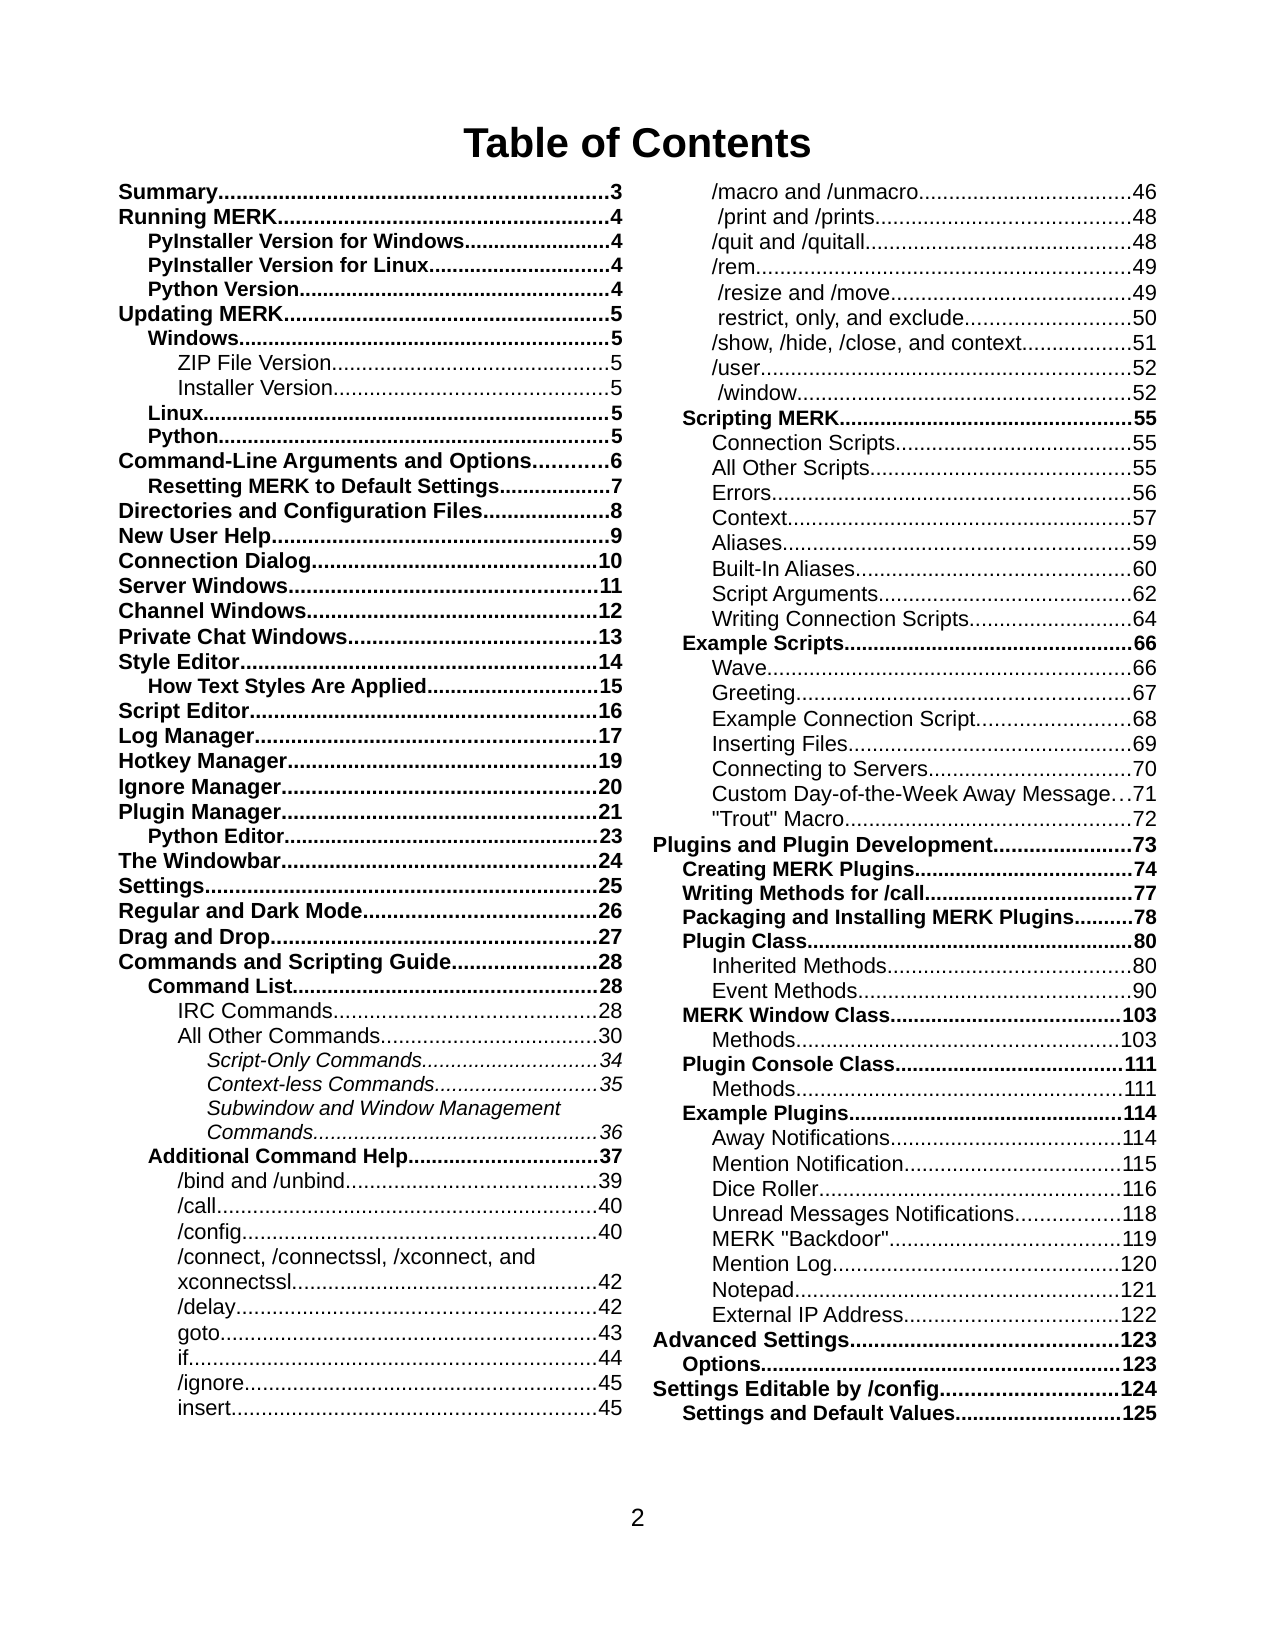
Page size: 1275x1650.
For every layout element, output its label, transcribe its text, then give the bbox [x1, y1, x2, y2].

text Drag and Drop 27 [118, 923, 622, 949]
text Options 123 [682, 1352, 1157, 1376]
subtitle Table of Contents [118, 118, 1157, 166]
text All Other Scripts 55 [712, 454, 1157, 480]
text Methods 103 [712, 1027, 1157, 1052]
text Context-less Commands 35 [207, 1072, 622, 1096]
text Plugin Class 80 [682, 928, 1157, 952]
text Custom Day-of-the-Week Away Message 71 [712, 781, 1157, 806]
text Script Editor 16 [118, 698, 622, 723]
text ZIP File Version 5 [177, 350, 622, 375]
text Event Methods 90 [712, 978, 1157, 1003]
text /quit and /quitall 48 [712, 229, 1157, 254]
text Python Editor 23 [148, 824, 622, 848]
text New User Help 9 [118, 523, 622, 548]
text Dice Roller 116 [712, 1176, 1157, 1201]
text Python Version 4 [148, 277, 622, 301]
text The Windowbar 24 [118, 848, 622, 873]
text insert 45 [177, 1395, 622, 1420]
text Mention Log 120 [712, 1251, 1157, 1276]
text Plugin Manager 21 [118, 799, 622, 824]
text Advanced Settings 123 [652, 1327, 1157, 1352]
text /show, /hide, /close, and context 51 [712, 330, 1157, 355]
text PyInstaller Version for Linux 4 [148, 253, 622, 277]
text Creating MERK Plugins 74 [682, 857, 1157, 881]
text Example Connection Script 68 [712, 705, 1157, 731]
text IRC Commands 28 [177, 998, 622, 1023]
text Resetting MERK to Default Settings 7 [148, 473, 622, 497]
text Script-Only Commands 34 [207, 1048, 622, 1072]
text restrict, only, and exclude 50 [712, 304, 1157, 330]
text Updating MERK 5 [118, 301, 622, 326]
text Context 57 [712, 505, 1157, 530]
text Connecting to Servers 70 [712, 756, 1157, 781]
text Running MERK 4 [118, 204, 622, 229]
text Wave 66 [712, 655, 1157, 680]
text Private Chat Windows 13 [118, 623, 622, 649]
text Writing Methods for /call 77 [682, 881, 1157, 904]
text MERK "Backdoor" 119 [712, 1226, 1157, 1251]
text Hotkey Manager 19 [118, 748, 622, 773]
text /resize and /move 49 [712, 279, 1157, 304]
text /connect, /connectssl, /xconnect, and xconnectssl 42 [177, 1244, 622, 1294]
text Script Arguments 62 [712, 581, 1157, 606]
text Example Plugins 114 [682, 1101, 1157, 1125]
text Style Editor 14 [118, 649, 622, 674]
text Regular and Dark Mode 26 [118, 898, 622, 923]
text Greeting 67 [712, 680, 1157, 705]
text Connection Dialog 10 [118, 548, 622, 573]
text Plugin Console Class 111 [682, 1052, 1157, 1076]
text Inherited Methods 80 [712, 952, 1157, 978]
text Errors 56 [712, 480, 1157, 505]
text Writing Connection Scripts 64 [712, 606, 1157, 631]
text Connection Scripts 55 [712, 429, 1157, 454]
text Subwindow and Window Management Commands 36 [207, 1096, 622, 1144]
text /config 40 [177, 1218, 622, 1244]
text Channel Windows 12 [118, 598, 622, 623]
text /rem 49 [712, 254, 1157, 279]
text Directories and Configuration Files 8 [118, 497, 622, 523]
text All Other Commands 30 [177, 1023, 622, 1048]
text Packaging and Installing MERK Plugins 78 [682, 904, 1157, 928]
text MERK Window Class 103 [682, 1003, 1157, 1027]
text Methods 111 [712, 1076, 1157, 1101]
text /ignore 45 [177, 1370, 622, 1395]
text /window 52 [712, 380, 1157, 405]
text /macro and /unmacro 46 [712, 178, 1157, 204]
text Command List 28 [148, 974, 622, 998]
text Settings 25 [118, 873, 622, 898]
text Example Scripts 66 [682, 631, 1157, 655]
text External IP Address 122 [712, 1302, 1157, 1327]
text Built-In Aliases 60 [712, 555, 1157, 581]
text Windows 5 [148, 326, 622, 350]
text goto 43 [177, 1319, 622, 1344]
text Ignore Manager 20 [118, 773, 622, 799]
text Log Manager 17 [118, 723, 622, 748]
text Settings Editable by /config 124 [652, 1376, 1157, 1401]
text Command-Line Arguments and Options 6 [118, 448, 622, 473]
text Installer Version 5 [177, 375, 622, 400]
text /delay 42 [177, 1294, 622, 1319]
text Plugins and Plugin Development 73 [652, 831, 1157, 857]
text /call 40 [177, 1193, 622, 1218]
text Commands and Scripting Guide 28 [118, 949, 622, 974]
text Scripting MERK 55 [682, 405, 1157, 429]
text "Trout" Macro 72 [712, 806, 1157, 831]
text Linux 5 [148, 400, 622, 424]
text Additional Command Help 37 [148, 1144, 622, 1168]
text if 44 [177, 1344, 622, 1370]
text Notepad 121 [712, 1276, 1157, 1302]
text How Text Styles Are Applied 15 [148, 674, 622, 698]
text Unread Messages Notifications 118 [712, 1201, 1157, 1226]
text /print and /prints 48 [712, 204, 1157, 229]
text Settings and Default Values 125 [682, 1401, 1157, 1425]
text Python 5 [148, 424, 622, 448]
text Aliases 59 [712, 530, 1157, 555]
text /bind and /unbind 39 [177, 1168, 622, 1193]
text Server Windows 11 [118, 573, 622, 598]
text Mention Notification 115 [712, 1150, 1157, 1176]
text PyInstaller Version for Windows 4 [148, 229, 622, 253]
text Inserting Files 69 [712, 731, 1157, 756]
text Away Notifications 114 [712, 1125, 1157, 1150]
text /user 52 [712, 355, 1157, 380]
text Summary 3 [118, 178, 622, 204]
